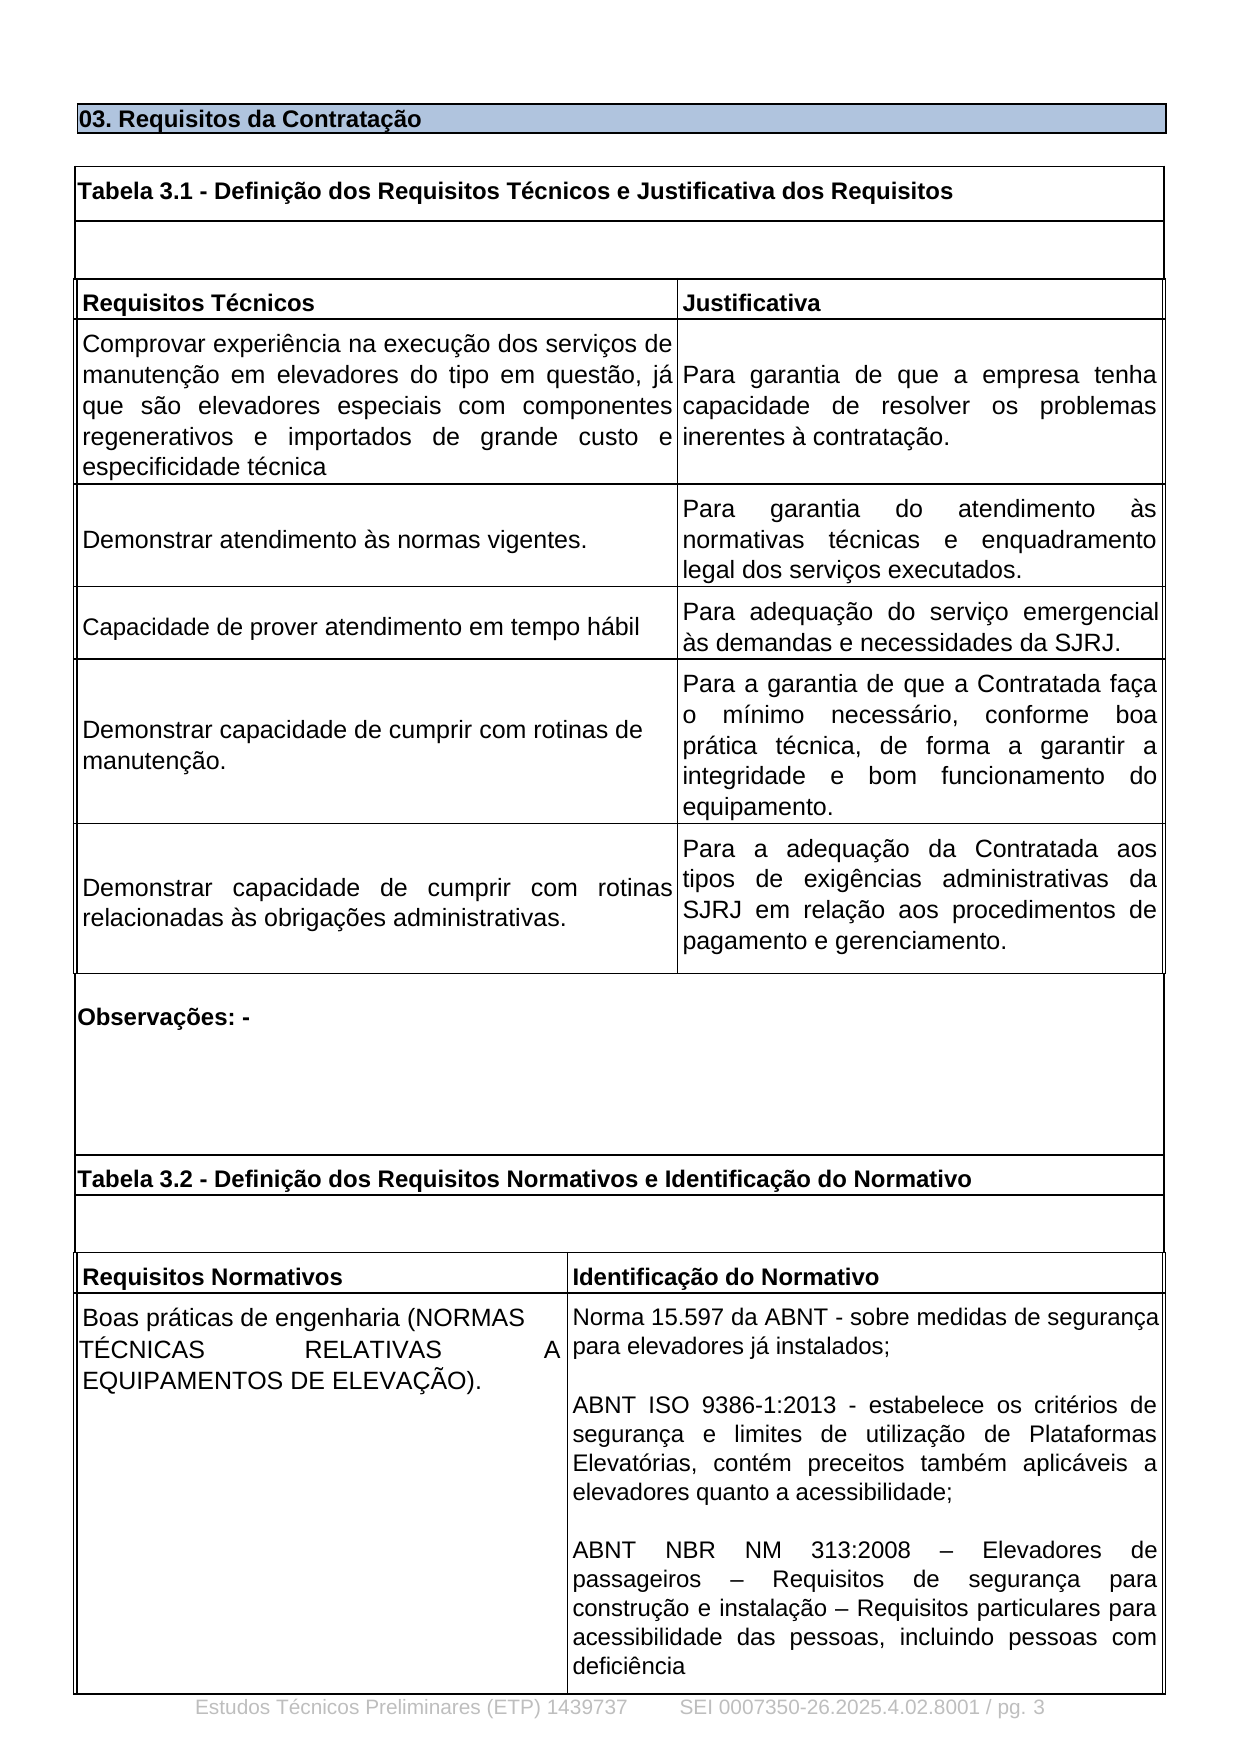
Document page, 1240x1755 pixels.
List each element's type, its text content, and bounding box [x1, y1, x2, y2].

table_cell Para a adequação da Contratada aos tipos de exigências administrativas da SJRJ em relação aos procedimentos de pagamento e gerenciamento. [678, 824, 1162, 973]
table_cell Justificativa [678, 280, 1162, 318]
table_cell Tabela 3.2 - Definição dos Requisitos Normativos e Identificação do Normativo [76, 1156, 1163, 1194]
table_cell [76, 1196, 1163, 1252]
table_cell Capacidade de prover atendimento em tempo hábil [78, 587, 677, 658]
table_header Tabela 3.1 - Definição dos Requisitos Técnicos e Justificativa dos Requisitos [76, 167, 1163, 220]
table_cell Demonstrar atendimento às normas vigentes. [78, 485, 677, 586]
table_cell [76, 222, 1163, 278]
table_cell Requisitos Técnicos [78, 280, 677, 318]
table_cell Requisitos Normativos [78, 1253, 567, 1292]
table_cell Para garantia do atendimento às normativas técnicas e enquadramento legal dos serviços executados. [678, 485, 1162, 586]
table_cell Comprovar experiência na execução dos serviços de manutenção em elevadores do tipo em questão, já que são elevadores especiais com componentes regenerativos e importados de grande custo e especificidade técnica [78, 320, 677, 483]
table_cell Norma 15.597 da ABNT - sobre medidas de segurança para elevadores já instalados; ABNT ISO 9386-1:2013 - estabelece os critérios de segurança e limites de utilização de Plataformas Elevatórias, contém preceitos também aplicáveis a elevadores quanto a acessibilidade; ABNT NBR NM 313:2008 – Elevadores de passageiros – Requisitos de segurança para construção e instalação – Requisitos particulares para acessibilidade das pessoas, incluindo pessoas com deficiência [568, 1294, 1162, 1693]
table_cell Demonstrar capacidade de cumprir com rotinas relacionadas às obrigações administrativas. [78, 824, 677, 973]
table_cell Para adequação do serviço emergencial às demandas e necessidades da SJRJ. [678, 587, 1162, 658]
table_cell Para garantia de que a empresa tenha capacidade de resolver os problemas inerentes à contratação. [678, 320, 1162, 483]
text 03. Requisitos da Contratação [78, 105, 1165, 132]
table_cell Observações: - [76, 974, 1163, 1154]
table_cell Boas práticas de engenharia (NORMAS TÉCNICAS RELATIVAS A EQUIPAMENTOS DE ELEVAÇÃO). [78, 1294, 567, 1693]
table_cell Para a garantia de que a Contratada faça o mínimo necessário, conforme boa prática técnica, de forma a garantir a integridade e bom funcionamento do equipamento. [678, 660, 1162, 823]
table_cell Identificação do Normativo [568, 1253, 1162, 1292]
table_cell Demonstrar capacidade de cumprir com rotinas de manutenção. [78, 660, 677, 823]
